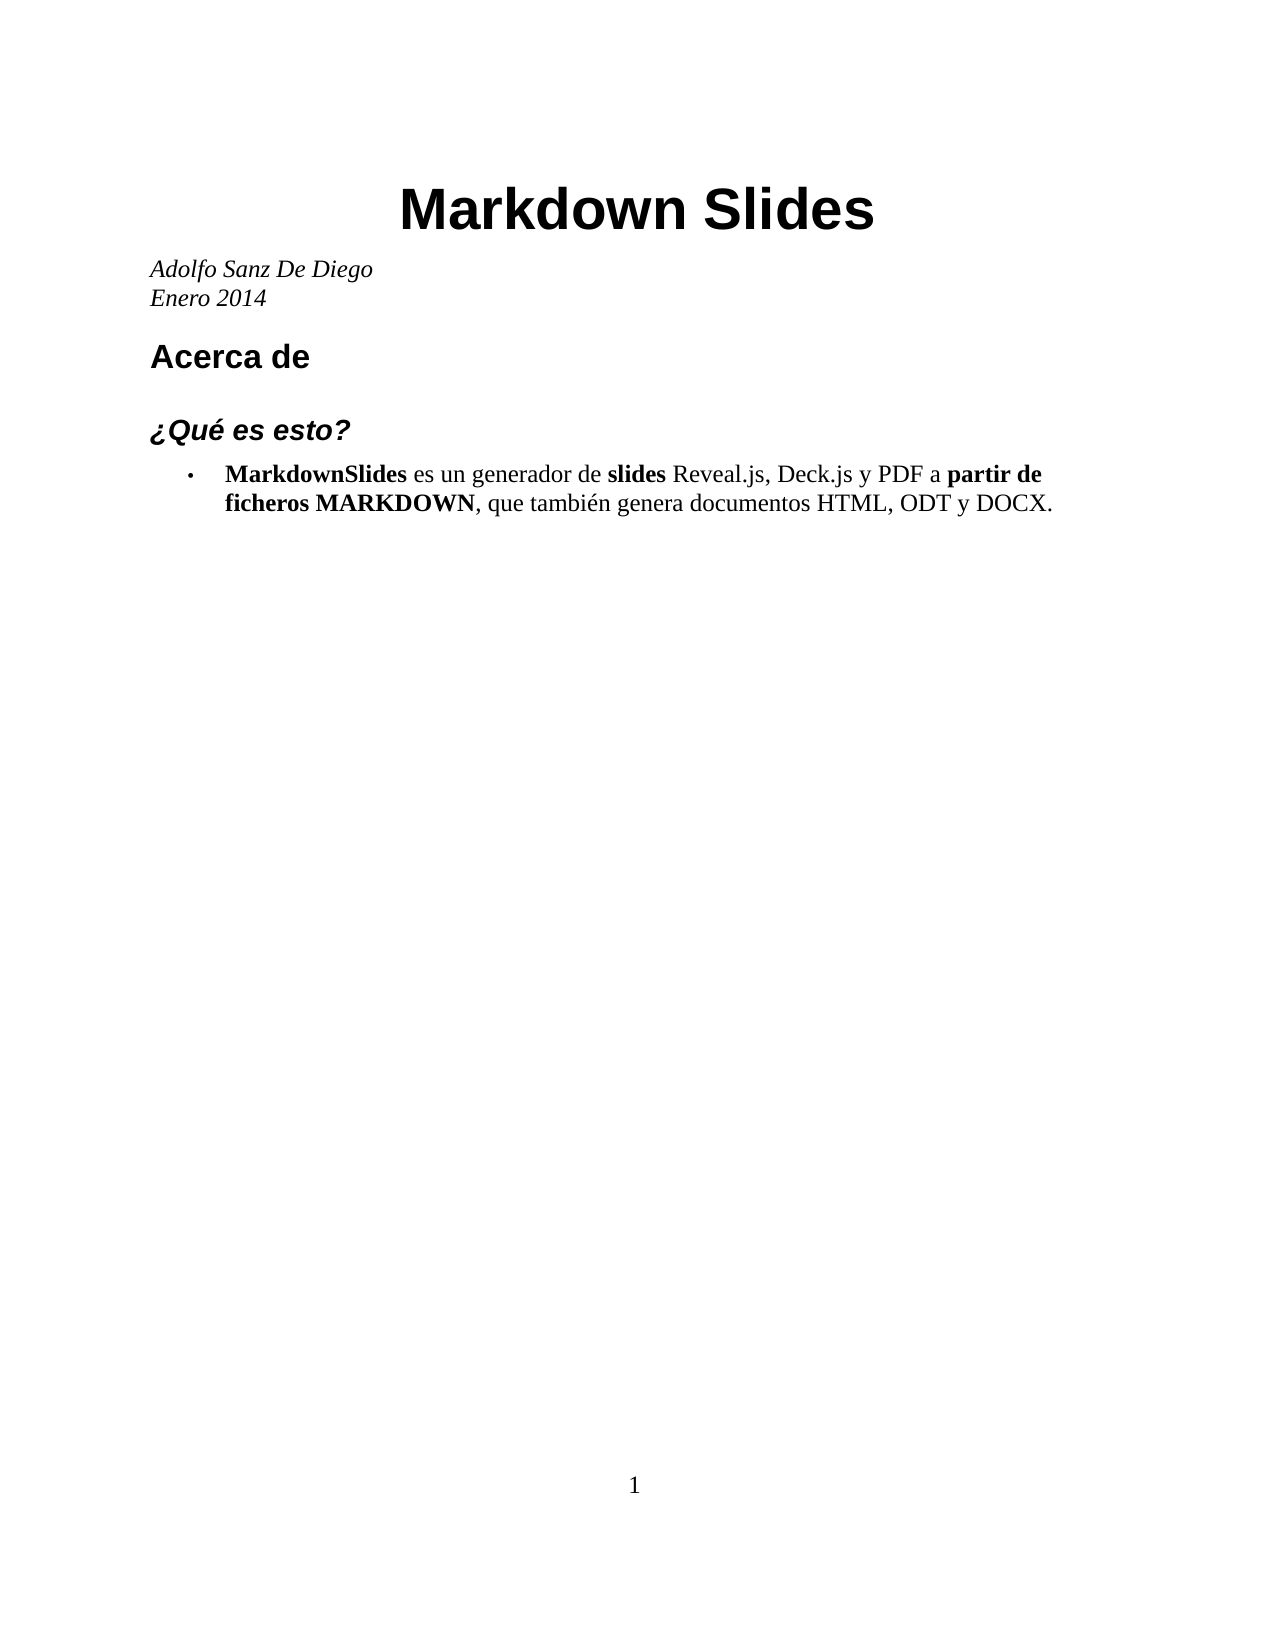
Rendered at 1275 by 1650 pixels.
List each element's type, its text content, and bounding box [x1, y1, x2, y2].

text Enero 2014 [150, 283, 1125, 312]
subtitle ¿Qué es esto? [150, 413, 1125, 447]
list MarkdownSlides es un generador de slides Reveal.js, Deck.js y PDF a partir de ficheros MARKDOWN, que también genera documentos HTML, ODT y DOCX. [187, 459, 1125, 517]
text Adolfo Sanz De Diego [150, 254, 1125, 283]
title Markdown Slides [150, 175, 1125, 242]
subtitle Acerca de [150, 337, 1125, 376]
